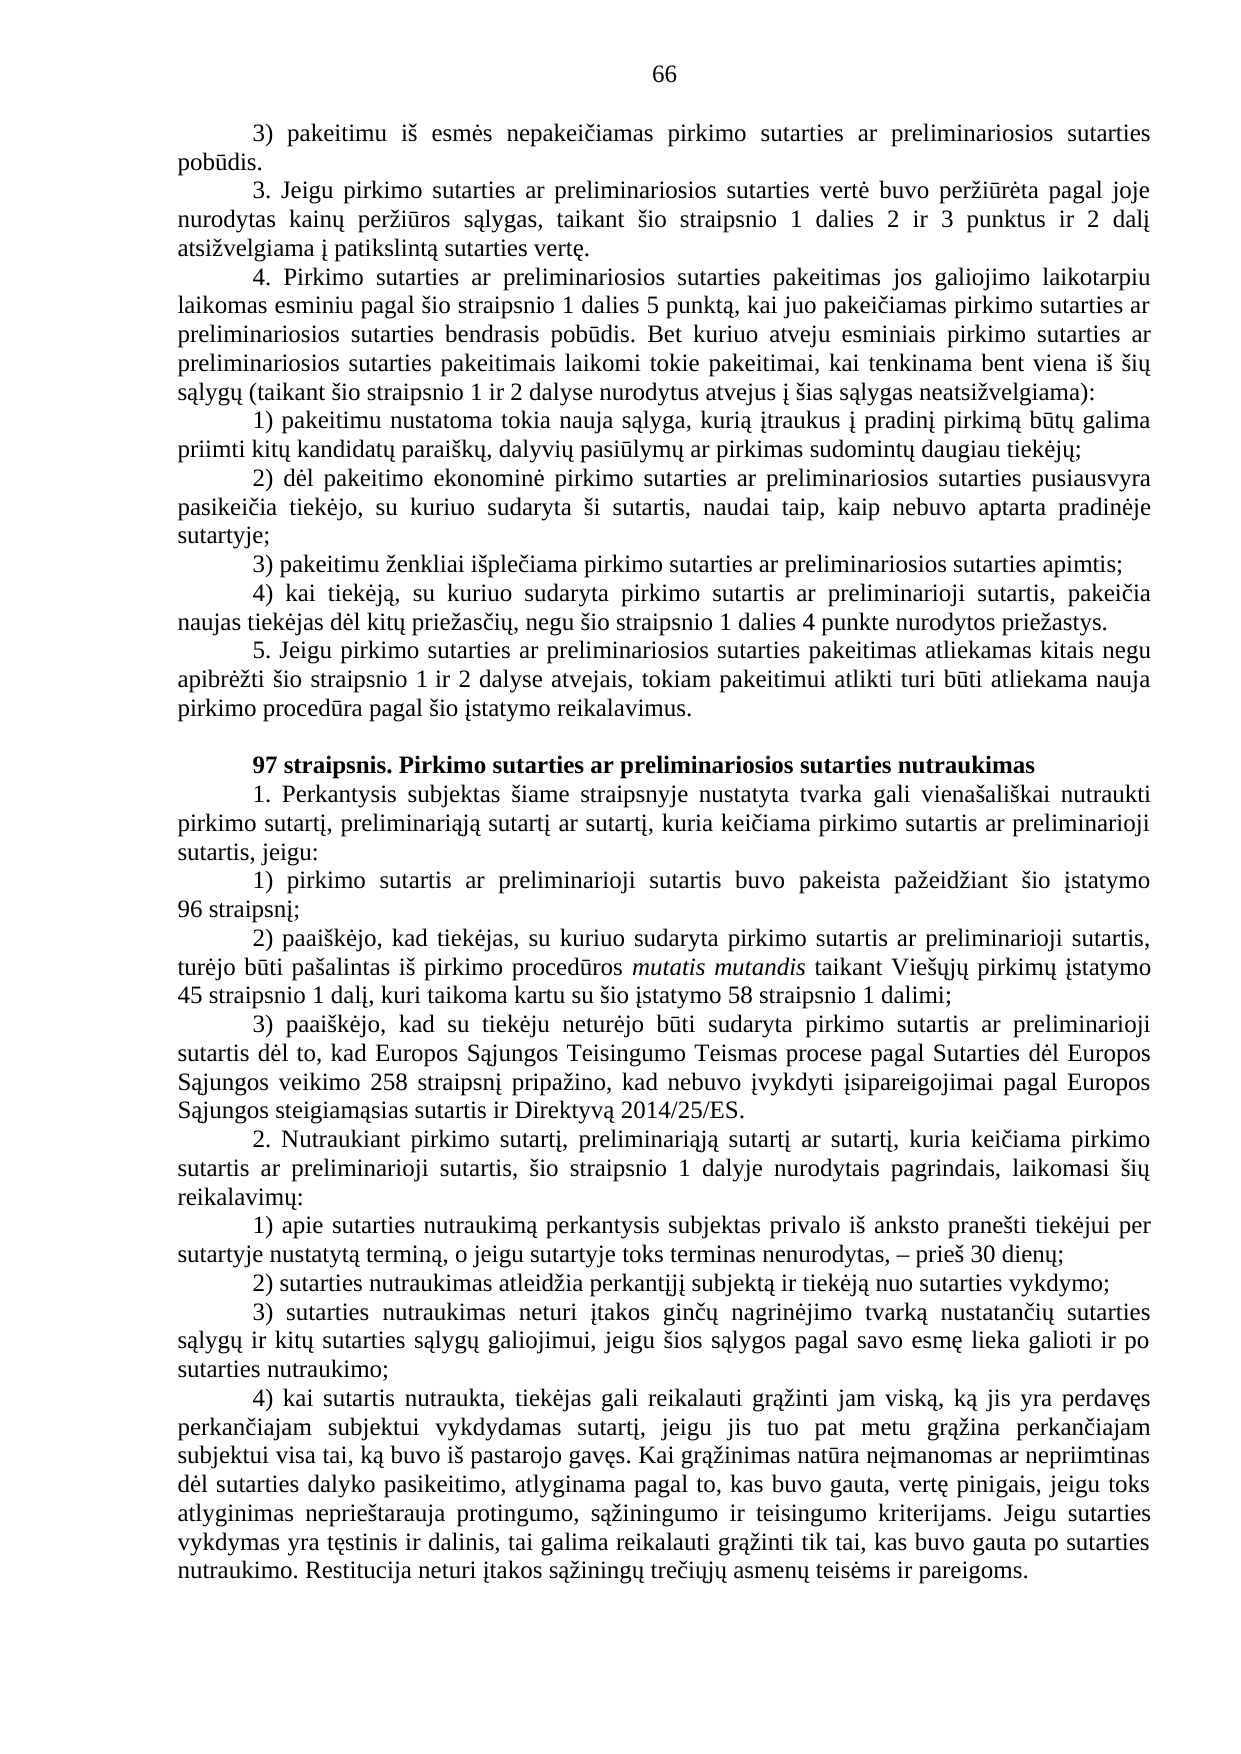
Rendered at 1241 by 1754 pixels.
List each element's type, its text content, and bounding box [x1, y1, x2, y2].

text 3) sutarties nutraukimas neturi įtakos ginčų nagrinėjimo tvarką nustatančių sutarties sąlygų ir kitų sutarties sąlygų galiojimui, jeigu šios sąlygos pagal savo esmę lieka galioti ir po sutarties nutraukimo; [177, 1297, 1152, 1383]
text 3) paaiškėjo, kad su tiekėju neturėjo būti sudaryta pirkimo sutartis ar preliminarioji sutartis dėl to, kad Europos Sąjungos Teisingumo Teismas procese pagal Sutarties dėl Europos Sąjungos veikimo 258 straipsnį pripažino, kad nebuvo įvykdyti įsipareigojimai pagal Europos Sąjungos steigiamąsias sutartis ir Direktyvą 2014/25/ES. [177, 1009, 1152, 1124]
text 2) paaiškėjo, kad tiekėjas, su kuriuo sudaryta pirkimo sutartis ar preliminarioji sutartis, turėjo būti pašalintas iš pirkimo procedūros mutatis mutandis taikant Viešųjų pirkimų įstatymo 45 straipsnio 1 dalį, kuri taikoma kartu su šio įstatymo 58 straipsnio 1 dalimi; [177, 923, 1152, 1009]
text 3. Jeigu pirkimo sutarties ar preliminariosios sutarties vertė buvo peržiūrėta pagal joje nurodytas kainų peržiūros sąlygas, taikant šio straipsnio 1 dalies 2 ir 3 punktus ir 2 dalį atsižvelgiama į patikslintą sutarties vertę. [177, 176, 1152, 262]
text 4) kai sutartis nutraukta, tiekėjas gali reikalauti grąžinti jam viską, ką jis yra perdavęs perkančiajam subjektui vykdydamas sutartį, jeigu jis tuo pat metu grąžina perkančiajam subjektui visa tai, ką buvo iš pastarojo gavęs. Kai grąžinimas natūra neįmanomas ar nepriimtinas dėl sutarties dalyko pasikeitimo, atlyginama pagal to, kas buvo gauta, vertę pinigais, jeigu toks atlyginimas neprieštarauja protingumo, sąžiningumo ir teisingumo kriterijams. Jeigu sutarties vykdymas yra tęstinis ir dalinis, tai galima reikalauti grąžinti tik tai, kas buvo gauta po sutarties nutraukimo. Restitucija neturi įtakos sąžiningų trečiųjų asmenų teisėms ir pareigoms. [177, 1383, 1152, 1584]
text 2. Nutraukiant pirkimo sutartį, preliminariąją sutartį ar sutartį, kuria keičiama pirkimo sutartis ar preliminarioji sutartis, šio straipsnio 1 dalyje nurodytais pagrindais, laikomasi šių reikalavimų: [177, 1124, 1152, 1211]
text 1) pakeitimu nustatoma tokia nauja sąlyga, kurią įtraukus į pradinį pirkimą būtų galima priimti kitų kandidatų paraiškų, dalyvių pasiūlymų ar pirkimas sudomintų daugiau tiekėjų; [177, 406, 1152, 463]
text 3) pakeitimu ženkliai išplečiama pirkimo sutarties ar preliminariosios sutarties apimtis; [177, 549, 1152, 578]
text 5. Jeigu pirkimo sutarties ar preliminariosios sutarties pakeitimas atliekamas kitais negu apibrėžti šio straipsnio 1 ir 2 dalyse atvejais, tokiam pakeitimui atlikti turi būti atliekama nauja pirkimo procedūra pagal šio įstatymo reikalavimus. [177, 636, 1152, 722]
text 1) pirkimo sutartis ar preliminarioji sutartis buvo pakeista pažeidžiant šio įstatymo 96 straipsnį; [177, 866, 1152, 923]
text 4. Pirkimo sutarties ar preliminariosios sutarties pakeitimas jos galiojimo laikotarpiu laikomas esminiu pagal šio straipsnio 1 dalies 5 punktą, kai juo pakeičiamas pirkimo sutarties ar preliminariosios sutarties bendrasis pobūdis. Bet kuriuo atveju esminiais pirkimo sutarties ar preliminariosios sutarties pakeitimais laikomi tokie pakeitimai, kai tenkinama bent viena iš šių sąlygų (taikant šio straipsnio 1 ir 2 dalyse nurodytus atvejus į šias sąlygas neatsižvelgiama): [177, 262, 1152, 406]
text 1. Perkantysis subjektas šiame straipsnyje nustatyta tvarka gali vienašališkai nutraukti pirkimo sutartį, preliminariąją sutartį ar sutartį, kuria keičiama pirkimo sutartis ar preliminarioji sutartis, jeigu: [177, 779, 1152, 866]
text 1) apie sutarties nutraukimą perkantysis subjektas privalo iš anksto pranešti tiekėjui per sutartyje nustatytą terminą, o jeigu sutartyje toks terminas nenurodytas, – prieš 30 dienų; [177, 1211, 1152, 1268]
text 4) kai tiekėją, su kuriuo sudaryta pirkimo sutartis ar preliminarioji sutartis, pakeičia naujas tiekėjas dėl kitų priežasčių, negu šio straipsnio 1 dalies 4 punkte nurodytos priežastys. [177, 578, 1152, 636]
text 3) pakeitimu iš esmės nepakeičiamas pirkimo sutarties ar preliminariosios sutarties pobūdis. [177, 118, 1152, 176]
text 97 straipsnis. Pirkimo sutarties ar preliminariosios sutarties nutraukimas [177, 751, 1152, 779]
text 2) dėl pakeitimo ekonominė pirkimo sutarties ar preliminariosios sutarties pusiausvyra pasikeičia tiekėjo, su kuriuo sudaryta ši sutartis, naudai taip, kaip nebuvo aptarta pradinėje sutartyje; [177, 463, 1152, 549]
text 2) sutarties nutraukimas atleidžia perkantįjį subjektą ir tiekėją nuo sutarties vykdymo; [177, 1268, 1152, 1297]
